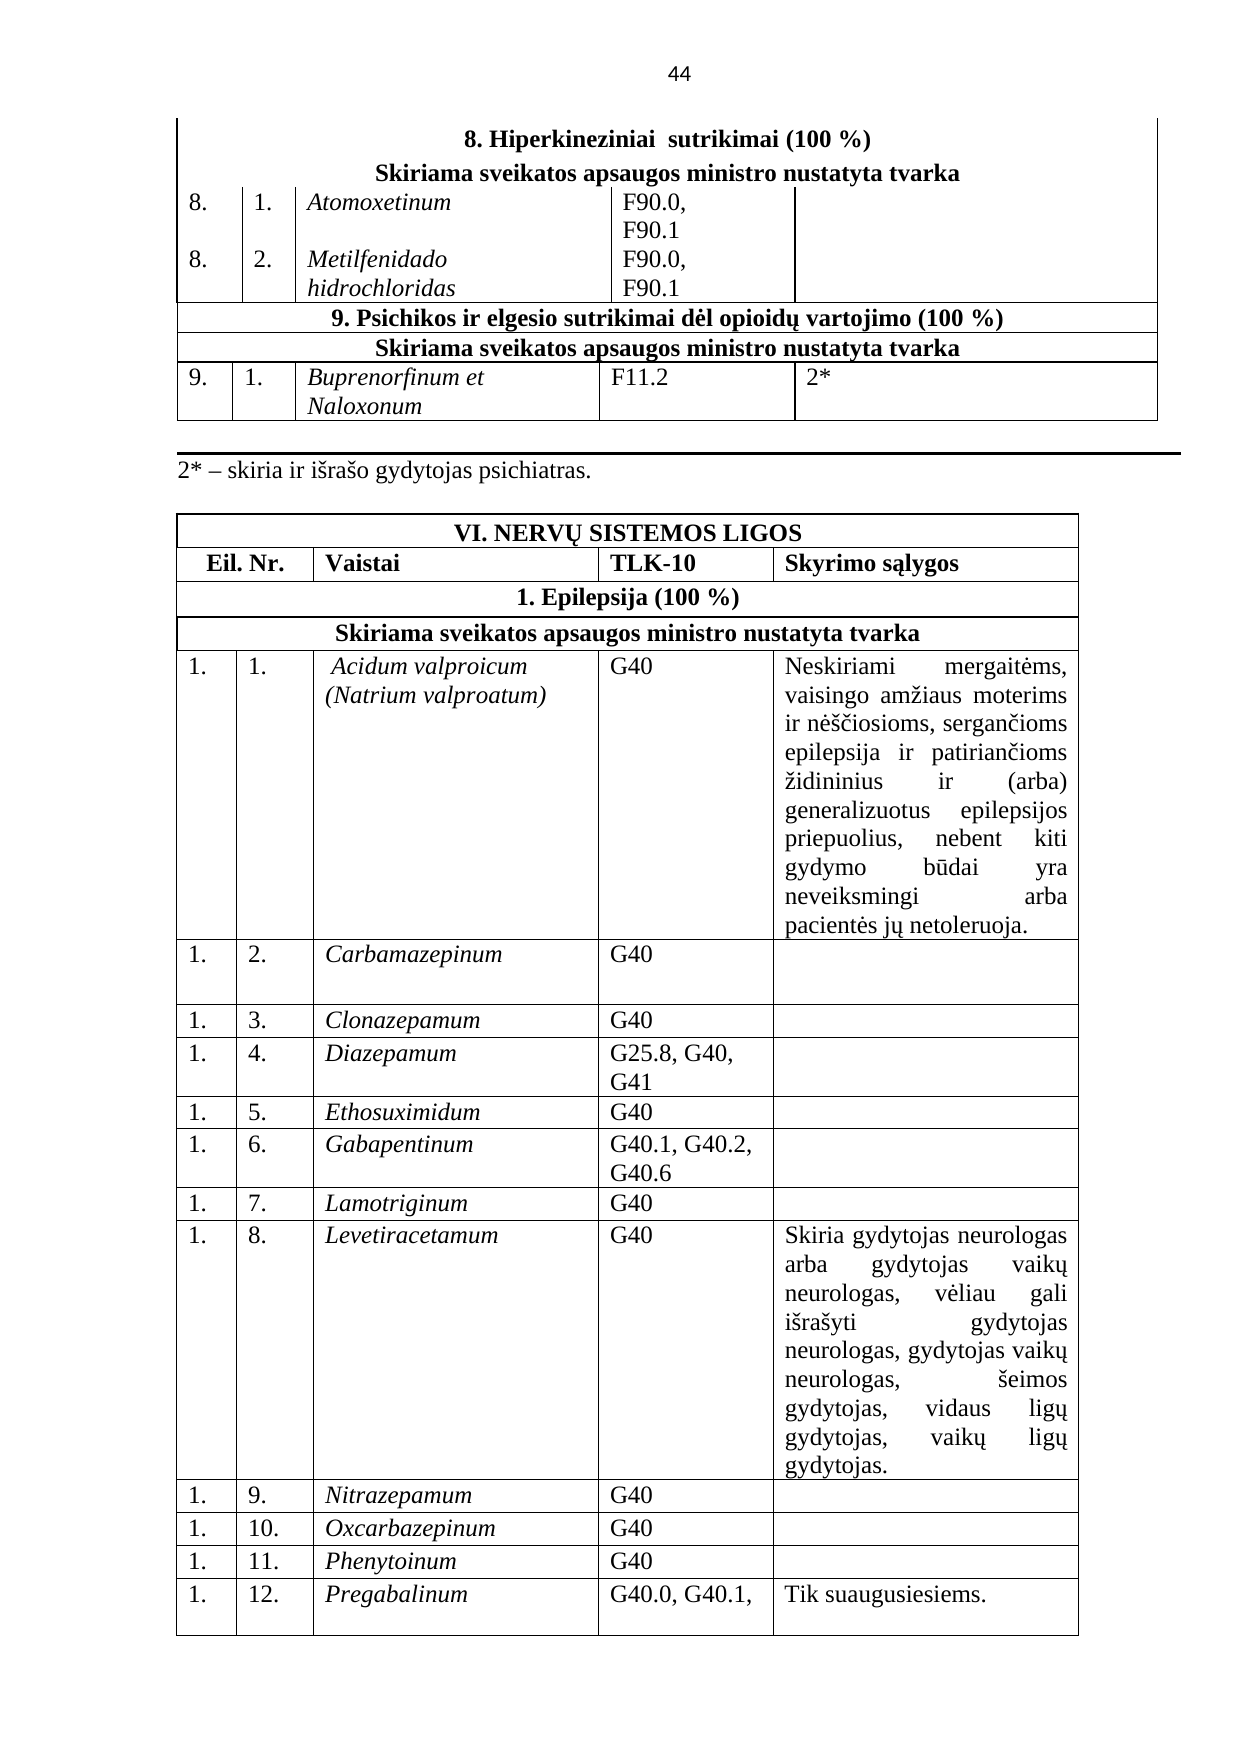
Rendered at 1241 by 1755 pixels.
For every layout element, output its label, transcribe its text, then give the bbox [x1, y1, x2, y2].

table_cell [1084, 547, 1088, 581]
table_cell [1093, 939, 1099, 1004]
table_cell [1109, 1545, 1123, 1578]
table_cell 1. [177, 1097, 236, 1128]
table_cell [1079, 1096, 1083, 1128]
table_cell [1079, 1128, 1083, 1187]
table_cell [1099, 939, 1103, 1004]
table_cell [1109, 1479, 1123, 1512]
table_cell [1088, 1578, 1093, 1635]
table_cell [1088, 939, 1093, 1004]
table_cell [1093, 1004, 1099, 1037]
table_cell [1099, 1220, 1103, 1479]
table_cell [1109, 616, 1123, 650]
table_cell 9. [178, 363, 232, 420]
table_cell [1103, 1512, 1109, 1545]
table_cell [1084, 939, 1088, 1004]
table_cell [1093, 616, 1099, 650]
table_cell [1079, 1004, 1083, 1037]
table_cell [1084, 1220, 1088, 1479]
table_cell [1088, 650, 1093, 938]
table_cell G25.8, G40, G41 [599, 1038, 773, 1096]
table_cell [1088, 1479, 1093, 1512]
table_header [1079, 513, 1083, 547]
table_cell 2* [796, 363, 1157, 420]
table_cell [1093, 1220, 1099, 1479]
table_cell Gabapentinum [314, 1129, 598, 1187]
table_cell 7. [237, 1188, 313, 1219]
table_cell 8. Hiperkineziniai sutrikimai (100 %) [178, 118, 1157, 152]
table_cell 1. [243, 187, 295, 244]
table_cell [774, 1546, 1078, 1578]
table_cell [1109, 1128, 1123, 1187]
table_cell 1. [237, 651, 313, 938]
table_cell [1088, 1096, 1093, 1128]
table_cell [1099, 1479, 1103, 1512]
table_cell [1088, 1545, 1093, 1578]
table_cell [1088, 1512, 1093, 1545]
table_cell 9. [237, 1480, 313, 1512]
table_cell [1099, 616, 1103, 650]
table_header [1109, 513, 1123, 547]
table_cell [1079, 1187, 1083, 1219]
table_cell [1103, 1545, 1109, 1578]
table_cell [1088, 1037, 1093, 1096]
table_cell [1093, 547, 1099, 581]
table_cell [1084, 1545, 1088, 1578]
table_cell Eil. Nr. [177, 548, 313, 581]
table_cell [774, 1038, 1078, 1096]
table_cell [1109, 939, 1123, 1004]
table_cell [1093, 1512, 1099, 1545]
table_cell [1084, 581, 1088, 616]
table_cell [1103, 1220, 1109, 1479]
table_cell Skiriama sveikatos apsaugos ministro nustatyta tvarka [178, 333, 1157, 361]
table_cell 5. [237, 1097, 313, 1128]
table_cell [1079, 1545, 1083, 1578]
table_cell [1103, 1187, 1109, 1219]
table_cell [1084, 1037, 1088, 1096]
table_header [1099, 513, 1103, 547]
table_cell 4. [237, 1038, 313, 1096]
table_cell 1. [177, 1546, 236, 1578]
table_cell 1. [177, 1480, 236, 1512]
table_cell [1099, 650, 1103, 938]
table_cell Phenytoinum [314, 1546, 598, 1578]
table_cell [1099, 1512, 1103, 1545]
table_cell Vaistai [314, 548, 598, 581]
table_cell 9. Psichikos ir elgesio sutrikimai dėl opioidų vartojimo (100 %) [178, 303, 1157, 332]
table_cell [1088, 1128, 1093, 1187]
table_cell [1109, 1220, 1123, 1479]
table_cell 1. [177, 1513, 236, 1545]
table_cell [1109, 1187, 1123, 1219]
table_cell Skiriama sveikatos apsaugos ministro nustatyta tvarka [178, 618, 1078, 650]
table_cell 11. [237, 1546, 313, 1578]
table_cell 10. [237, 1513, 313, 1545]
table_cell [1093, 1096, 1099, 1128]
table_cell 1. [177, 1005, 236, 1037]
table_cell [1099, 547, 1103, 581]
table_cell F90.0, F90.1 [612, 244, 794, 302]
table_cell [1093, 1578, 1099, 1635]
table_header [1093, 513, 1099, 547]
table_cell [1084, 1096, 1088, 1128]
table_cell G40 [599, 940, 773, 1004]
table_cell [774, 1513, 1078, 1545]
table_cell 8. [237, 1221, 313, 1479]
table_cell [774, 1188, 1078, 1219]
table_cell [1084, 1479, 1088, 1512]
table_cell [1093, 1479, 1099, 1512]
table_cell [774, 1097, 1078, 1128]
table_header [1103, 513, 1109, 547]
table_cell [796, 244, 1157, 302]
table_cell [1084, 650, 1088, 938]
table_cell G40 [599, 651, 773, 938]
table_cell [774, 1129, 1078, 1187]
table_cell [796, 187, 1157, 244]
table_cell 2. [243, 244, 295, 302]
table_cell [1084, 1578, 1088, 1635]
table_cell [1109, 1037, 1123, 1096]
table_cell Metilfenidado hidrochloridas [296, 244, 611, 302]
table_cell [774, 1480, 1078, 1512]
table_cell [1088, 1187, 1093, 1219]
table_cell G40 [599, 1513, 773, 1545]
table_cell [1093, 1128, 1099, 1187]
table_cell Buprenorfinum et Naloxonum [296, 363, 599, 420]
table_cell 1. Epilepsija (100 %) [177, 582, 1078, 616]
table_cell 8. [178, 187, 242, 244]
table_cell [1103, 1128, 1109, 1187]
table_cell [1099, 1037, 1103, 1096]
table_cell [1084, 616, 1088, 650]
table_cell [1088, 1004, 1093, 1037]
table_cell [1088, 581, 1093, 616]
table_cell G40 [599, 1097, 773, 1128]
table_cell [1093, 1187, 1099, 1219]
table_cell F11.2 [600, 363, 794, 420]
table_cell 2. [237, 940, 313, 1004]
table_cell [1103, 1578, 1109, 1635]
table_cell [1103, 650, 1109, 938]
table_cell [774, 1005, 1078, 1037]
table_cell [1103, 1096, 1109, 1128]
table_cell [1103, 1037, 1109, 1096]
table_cell Ethosuximidum [314, 1097, 598, 1128]
table_cell [1099, 1096, 1103, 1128]
table_cell G40.0, G40.1, [599, 1579, 773, 1635]
table_cell G40 [599, 1188, 773, 1219]
table_cell [1099, 1004, 1103, 1037]
table_cell G40.1, G40.2, G40.6 [599, 1129, 773, 1187]
table_cell [1109, 1096, 1123, 1128]
table_cell Skiria gydytojas neurologas arba gydytojas vaikų neurologas, vėliau gali išrašyti gydytojas neurologas, gydytojas vaikų neurologas, šeimos gydytojas, vidaus ligų gydytojas, vaikų ligų gydytojas. [774, 1221, 1078, 1479]
table_cell [1079, 1220, 1083, 1479]
table_cell Nitrazepamum [314, 1480, 598, 1512]
table_cell [1099, 1128, 1103, 1187]
table_cell [1099, 1187, 1103, 1219]
table_cell Diazepamum [314, 1038, 598, 1096]
table_cell 12. [237, 1579, 313, 1635]
table_cell 1. [233, 363, 295, 420]
table_cell [1088, 1220, 1093, 1479]
table_cell [1079, 616, 1083, 650]
table_cell 1. [177, 940, 236, 1004]
table_cell G40 [599, 1480, 773, 1512]
table_cell [1084, 1128, 1088, 1187]
table_cell [1103, 1479, 1109, 1512]
table_cell Neskiriami mergaitėms, vaisingo amžiaus moterims ir nėščiosioms, sergančioms epilepsija ir patiriančioms židininius ir (arba) generalizuotus epilepsijos priepuolius, nebent kiti gydymo būdai yra neveiksmingi arba pacientės jų netoleruoja. [774, 651, 1078, 938]
table_cell [1099, 1545, 1103, 1578]
table_cell 1. [177, 1129, 236, 1187]
table_cell [1093, 1037, 1099, 1096]
table_header VI. NERVŲ SISTEMOS LIGOS [178, 515, 1078, 547]
table_cell F90.0, F90.1 [612, 187, 794, 244]
table_cell 1. [177, 1038, 236, 1096]
table_cell [1099, 581, 1103, 616]
table_cell [1103, 939, 1109, 1004]
table_cell [1109, 1512, 1123, 1545]
table_cell 1. [177, 1579, 236, 1635]
table_cell Acidum valproicum (Natrium valproatum) [314, 651, 598, 938]
text 2* – skiria ir išrašo gydytojas psichiatras. [177, 455, 1181, 484]
table_cell [1109, 581, 1123, 616]
table_cell Oxcarbazepinum [314, 1513, 598, 1545]
table_cell [774, 940, 1078, 1004]
table_cell [1079, 581, 1083, 616]
table_header [1088, 513, 1093, 547]
table_cell [1103, 616, 1109, 650]
table_cell Levetiracetamum [314, 1221, 598, 1479]
table_cell 1. [177, 1188, 236, 1219]
table_cell [1109, 650, 1123, 938]
table_cell [1109, 547, 1123, 581]
table_cell Skiriama sveikatos apsaugos ministro nustatyta tvarka [178, 153, 1157, 187]
table_cell Atomoxetinum [296, 187, 611, 244]
table_cell [1093, 1545, 1099, 1578]
table_cell Pregabalinum [314, 1579, 598, 1635]
table_cell [1093, 581, 1099, 616]
table_cell [1084, 1512, 1088, 1545]
table_cell [1079, 939, 1083, 1004]
table_cell [1103, 1004, 1109, 1037]
table_cell [1088, 547, 1093, 581]
table_cell Clonazepamum [314, 1005, 598, 1037]
table_cell TLK-10 [599, 548, 773, 581]
table_cell [1103, 581, 1109, 616]
table_cell [1088, 616, 1093, 650]
table_cell [1079, 1578, 1083, 1635]
table_cell [1109, 1004, 1123, 1037]
table_cell [1079, 1479, 1083, 1512]
table_cell [1084, 1004, 1088, 1037]
table_cell G40 [599, 1221, 773, 1479]
table_cell [1093, 650, 1099, 938]
table_cell [1079, 1037, 1083, 1096]
table_cell G40 [599, 1546, 773, 1578]
table_cell 3. [237, 1005, 313, 1037]
table_cell [1103, 547, 1109, 581]
table_cell 8. [178, 244, 242, 302]
table_cell [1079, 1512, 1083, 1545]
table_cell Lamotriginum [314, 1188, 598, 1219]
table_cell [1099, 1578, 1103, 1635]
table_cell 6. [237, 1129, 313, 1187]
table_cell [1079, 650, 1083, 938]
table_cell G40 [599, 1005, 773, 1037]
table_cell Skyrimo sąlygos [774, 548, 1078, 581]
table_cell Tik suaugusiesiems. [774, 1579, 1078, 1635]
table_cell 1. [177, 651, 236, 938]
table_cell [1079, 547, 1083, 581]
table_cell [1109, 1578, 1123, 1635]
table_cell Carbamazepinum [314, 940, 598, 1004]
table_cell [1084, 1187, 1088, 1219]
table_header [1084, 513, 1088, 547]
table_cell 1. [177, 1221, 236, 1479]
